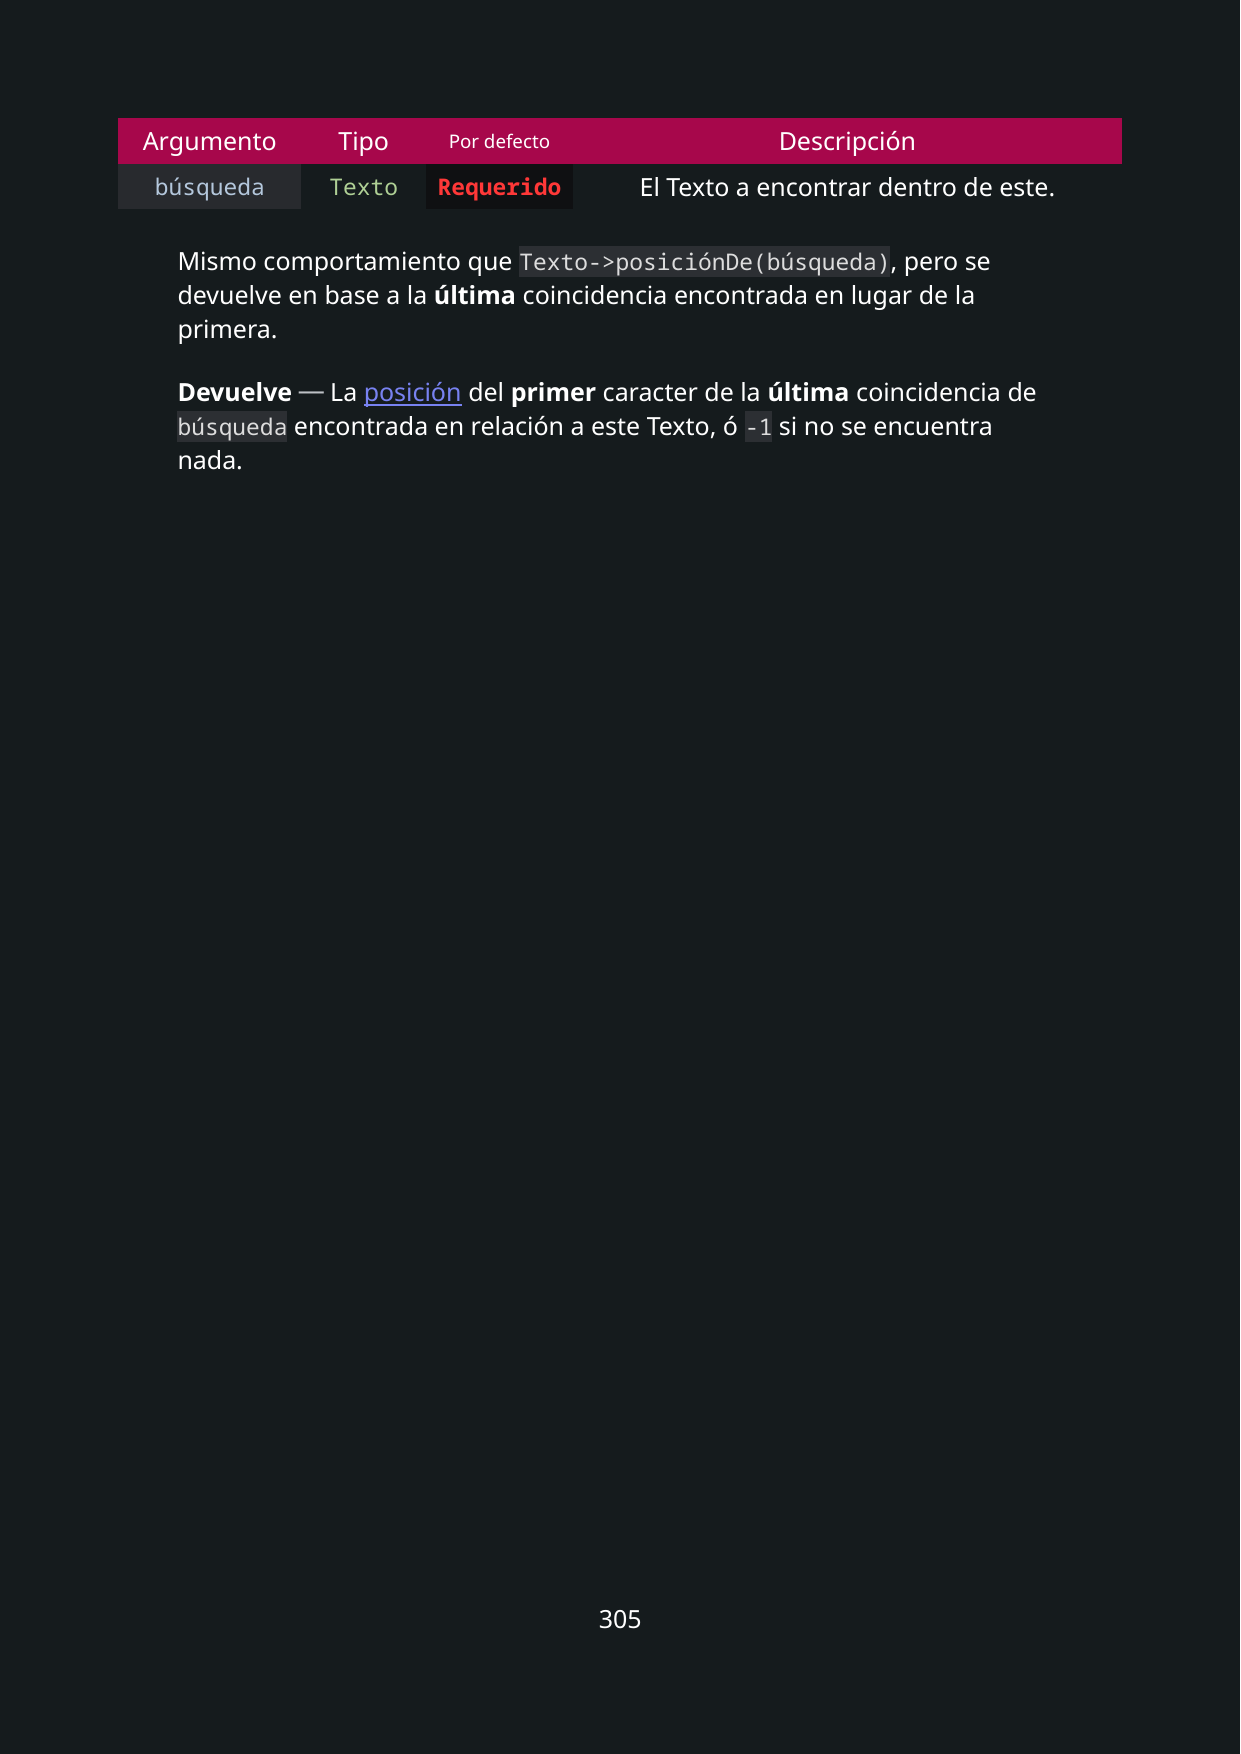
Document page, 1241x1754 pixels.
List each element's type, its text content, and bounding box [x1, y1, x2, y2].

text Mismo comportamiento que Texto->posiciónDe(búsqueda), pero se devuelve en base a la última coincidencia encontrada en lugar de la primera. [177, 209, 1063, 345]
table_header Argumento [118, 118, 301, 164]
table_header Descripción [573, 118, 1122, 164]
table_cell Requerido [426, 164, 573, 209]
text Devuelve ⎯ La posición del primer caracter de la última coincidencia de búsqueda encontrada en relación a este Texto, ó -1 si no se encuentra nada. [177, 375, 1063, 477]
table_header Tipo [301, 118, 426, 164]
table_cell búsqueda [118, 164, 301, 209]
table_header Por defecto [426, 118, 573, 164]
table_cell Texto [301, 164, 426, 209]
table_cell El Texto a encontrar dentro de este. [573, 164, 1122, 209]
